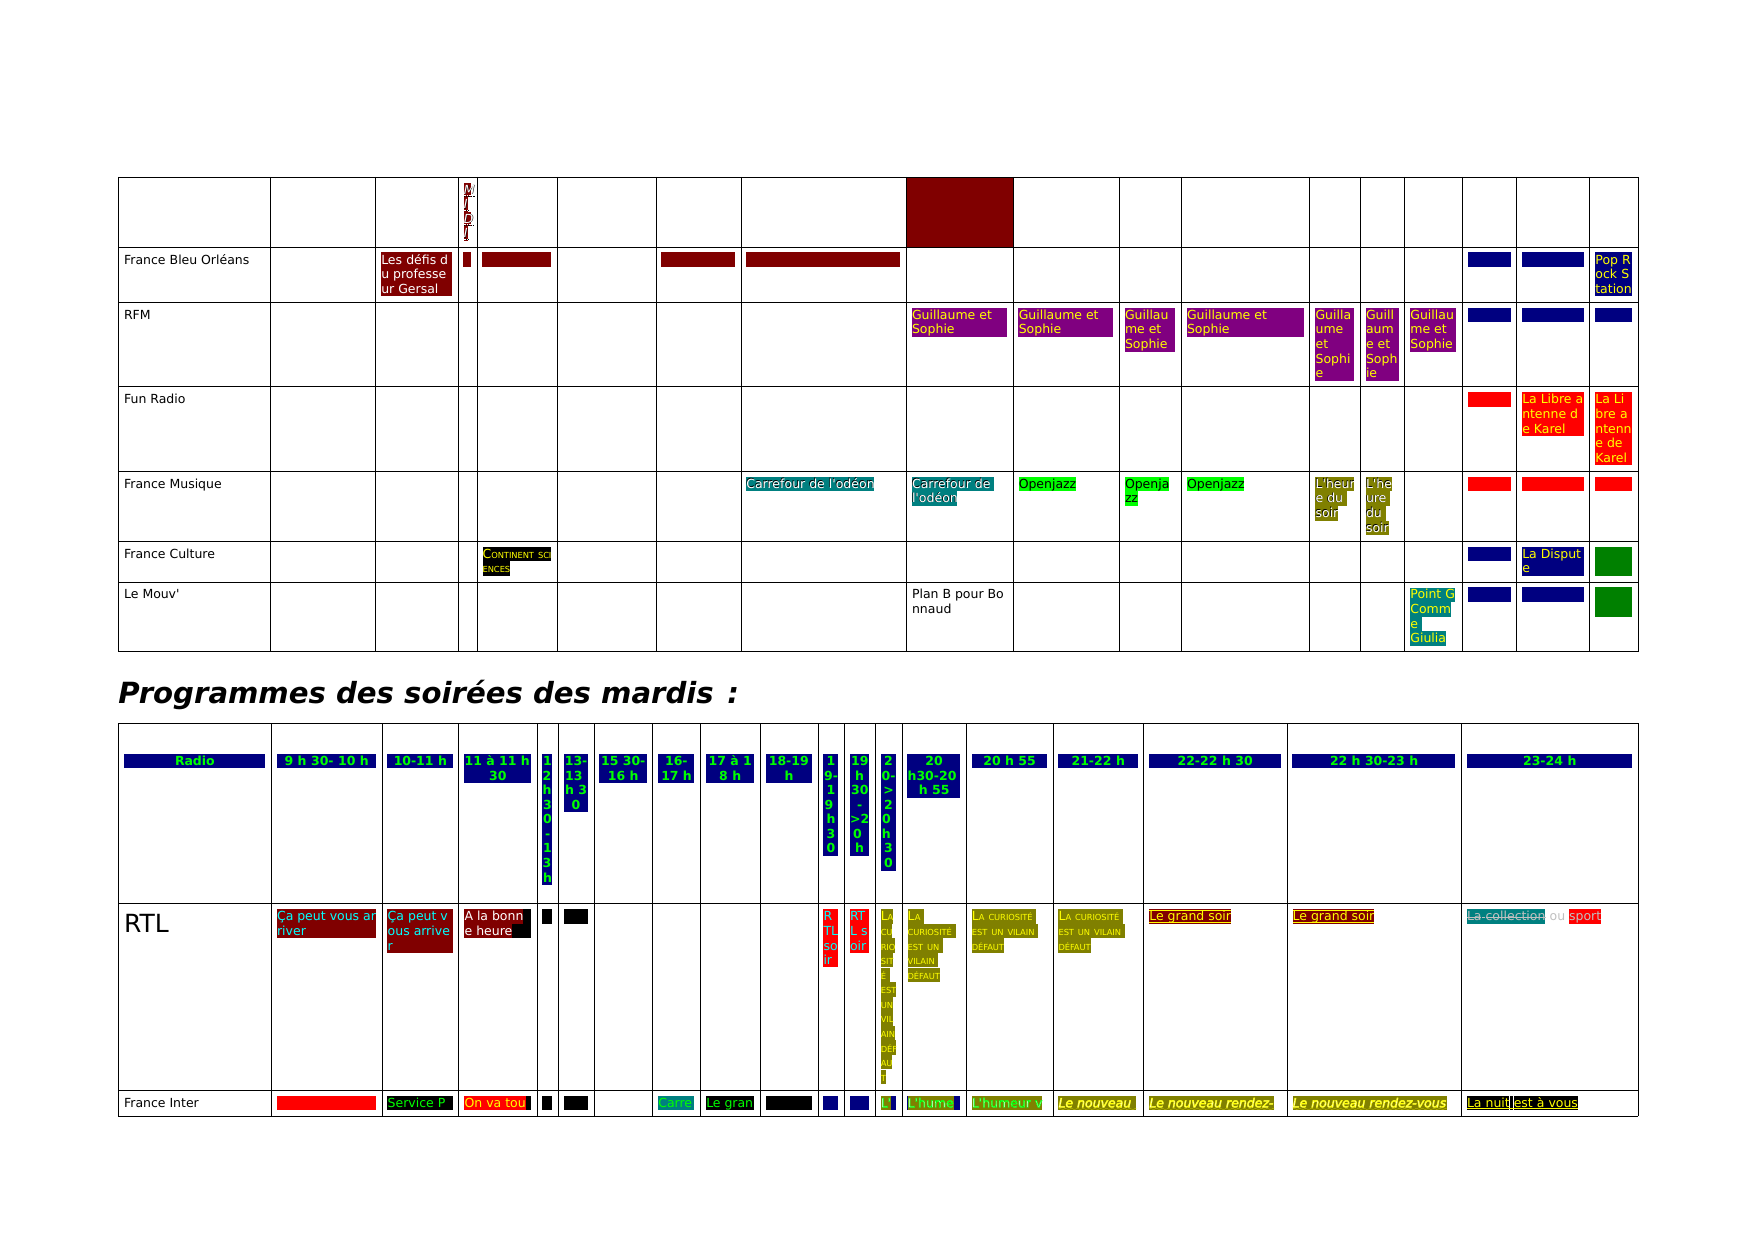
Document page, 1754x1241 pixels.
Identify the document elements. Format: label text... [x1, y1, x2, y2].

table_cell Guillaume et Sophie [1120, 303, 1181, 386]
table_cell Le gran [701, 1091, 760, 1116]
table_cell [558, 387, 656, 471]
table_cell [1361, 583, 1404, 651]
table_header Radio [119, 724, 271, 903]
table_cell Guillaume et Sophie [1361, 303, 1404, 386]
table_cell [1182, 542, 1309, 582]
table_cell Openjazz [1120, 472, 1181, 541]
table_cell [1405, 542, 1462, 582]
table_cell On va tou [459, 1091, 537, 1116]
table_cell Guillaume et Sophie [1014, 303, 1119, 386]
table_cell La curiosité est un vilain défaut [903, 904, 966, 1090]
table_cell [459, 583, 477, 651]
table_cell La curiosité est un vilain défaut [967, 904, 1053, 1090]
table_header 20->20 h 30 [876, 724, 902, 903]
table_header 20 h30-20 h 55 [903, 724, 966, 903]
table_cell France Musique [119, 472, 270, 541]
table_cell [657, 178, 741, 247]
table_cell [478, 178, 557, 247]
table_header 19 h 30->20 h [845, 724, 875, 903]
table_cell Le nouveau rendez- [1144, 1091, 1287, 1116]
table_cell [538, 904, 558, 1090]
table_cell [271, 178, 375, 247]
table_cell Ça peut vous arriver [272, 904, 382, 1090]
table_cell [558, 303, 656, 386]
table_cell [478, 387, 557, 471]
table_cell [478, 303, 557, 386]
table_cell [1310, 178, 1360, 247]
table_header 19-19 h 30 [819, 724, 844, 903]
table_cell La curiosité est un vilain défaut [1054, 904, 1143, 1090]
table_cell [271, 472, 375, 541]
table_cell [558, 583, 656, 651]
table_cell [1590, 303, 1638, 386]
table_cell Guillaume et Sophie [1182, 303, 1309, 386]
table_header 20 h 55 [967, 724, 1053, 903]
table_cell [459, 542, 477, 582]
table_cell [1405, 472, 1462, 541]
table_cell France Inter [119, 1091, 271, 1116]
table_cell [1182, 178, 1309, 247]
table_cell [1405, 387, 1462, 471]
table_cell [1463, 248, 1516, 302]
table_header 18-19 h [761, 724, 818, 903]
table_cell [653, 904, 700, 1090]
table_cell [1463, 387, 1516, 471]
table_cell [1361, 542, 1404, 582]
table_header 22 h 30-23 h [1288, 724, 1461, 903]
table_cell [1310, 387, 1360, 471]
table_cell [376, 303, 458, 386]
table_cell [907, 387, 1013, 471]
table_cell [907, 542, 1013, 582]
table_cell France Culture [119, 542, 270, 582]
table_cell Fun Radio [119, 387, 270, 471]
table_cell [657, 387, 741, 471]
table_cell [657, 248, 741, 302]
table_cell [478, 472, 557, 541]
table_cell RFM [119, 303, 270, 386]
table_cell [1517, 178, 1589, 247]
table_cell [1590, 178, 1638, 247]
table_header 13-13 h 30 [559, 724, 594, 903]
table_cell [1182, 583, 1309, 651]
table_cell [271, 303, 375, 386]
table_header 12 h 30-13 h [538, 724, 558, 903]
table_cell Openjazz [1014, 472, 1119, 541]
table_header 10-11 h [383, 724, 458, 903]
table_cell [271, 583, 375, 651]
table_cell [1014, 178, 1119, 247]
table_cell A la bonne heure [459, 904, 537, 1090]
table_cell [907, 248, 1013, 302]
table_cell [1120, 387, 1181, 471]
table_cell [595, 1091, 652, 1116]
table_cell Guillaume et Sophie [1405, 303, 1462, 386]
table_cell [1014, 248, 1119, 302]
table_header 22-22 h 30 [1144, 724, 1287, 903]
table_cell [1120, 583, 1181, 651]
table_cell [657, 472, 741, 541]
table_header 23-24 h [1462, 724, 1638, 903]
table_cell [657, 542, 741, 582]
table_cell [595, 904, 652, 1090]
table_header 11 à 11 h 30 [459, 724, 537, 903]
table_header 9 h 30- 10 h [272, 724, 382, 903]
table_cell [271, 542, 375, 582]
table_cell L'hume [903, 1091, 966, 1116]
table_cell [845, 1091, 875, 1116]
table_cell Le grand soir [1288, 904, 1461, 1090]
table_cell L' [876, 1091, 902, 1116]
table_cell L'humeur v [967, 1091, 1053, 1116]
table_cell [1310, 248, 1360, 302]
table_cell [459, 248, 477, 302]
table_cell [1361, 248, 1404, 302]
table_header 17 à 18 h [701, 724, 760, 903]
table_cell [761, 904, 818, 1090]
table_cell [271, 248, 375, 302]
table_cell RTL [119, 904, 271, 1090]
table_cell Les défis du professeur Gersal [376, 248, 458, 302]
table_header 16-17 h [653, 724, 700, 903]
table_cell [478, 248, 557, 302]
table_cell [1405, 248, 1462, 302]
table_cell [459, 472, 477, 541]
table_cell [1310, 583, 1360, 651]
table_cell [657, 583, 741, 651]
table_cell France Bleu Orléans [119, 248, 270, 302]
table_cell [761, 1091, 818, 1116]
table_cell [907, 178, 1013, 247]
table_cell [1310, 542, 1360, 582]
table_cell Openjazz [1182, 472, 1309, 541]
table_cell [1405, 178, 1462, 247]
table_cell [742, 303, 906, 386]
table_cell [1463, 583, 1516, 651]
table_cell Carrefour de l'odéon [742, 472, 906, 541]
table_cell Pop Rock Station [1590, 248, 1638, 302]
table_cell La nuit est à vous [1462, 1091, 1638, 1116]
table_cell [1361, 387, 1404, 471]
table_cell La curiosité est un vilain défaut [876, 904, 902, 1090]
table_cell [271, 387, 375, 471]
table_cell [559, 904, 594, 1090]
table_cell Plan B pour Bonnaud [907, 583, 1013, 651]
table_cell Continent sciences [478, 542, 557, 582]
table_header 21-22 h [1054, 724, 1143, 903]
table_cell [1590, 472, 1638, 541]
table_cell [1517, 303, 1589, 386]
table_cell [558, 472, 656, 541]
table_cell [478, 583, 557, 651]
table_cell [819, 1091, 844, 1116]
table_cell L'heure du soir [1361, 472, 1404, 541]
table_cell [742, 178, 906, 247]
table_cell [1463, 178, 1516, 247]
table_cell [1014, 583, 1119, 651]
table_cell [1014, 542, 1119, 582]
table_cell [742, 248, 906, 302]
table_cell [742, 583, 906, 651]
table_cell [742, 387, 906, 471]
table_cell [742, 542, 906, 582]
table_cell [1517, 248, 1589, 302]
table_cell [1517, 472, 1589, 541]
table_cell RTL soir [845, 904, 875, 1090]
table_cell [376, 542, 458, 582]
table_cell [1463, 542, 1516, 582]
table_cell Service P [383, 1091, 458, 1116]
table_cell [1517, 583, 1589, 651]
table_cell La Dispute [1517, 542, 1589, 582]
table_cell [1120, 542, 1181, 582]
table_cell Carre [653, 1091, 700, 1116]
table_cell [1120, 178, 1181, 247]
table_cell Le nouveau [1054, 1091, 1143, 1116]
table_cell [1182, 387, 1309, 471]
table_cell [376, 472, 458, 541]
table_cell midi [459, 178, 477, 247]
table_cell Point G comme Giulia [1405, 583, 1462, 651]
table_cell [1590, 583, 1638, 651]
table_cell Guillaume et Sophie [1310, 303, 1360, 386]
table_cell [558, 178, 656, 247]
table_cell [459, 303, 477, 386]
table_cell Le Mouv' [119, 583, 270, 651]
table_cell Le grand soir [1144, 904, 1287, 1090]
table_cell RTL soir [819, 904, 844, 1090]
table_cell [1182, 248, 1309, 302]
table_cell La Libre antenne de Karel [1517, 387, 1589, 471]
table_cell [538, 1091, 558, 1116]
table_cell [558, 542, 656, 582]
table_cell Le nouveau rendez-vous [1288, 1091, 1461, 1116]
table_cell [558, 248, 656, 302]
table_cell Carrefour de l'odéon [907, 472, 1013, 541]
subtitle Programmes des soirées des mardis : [118, 677, 1636, 711]
table_cell [376, 387, 458, 471]
table_cell Guillaume et Sophie [907, 303, 1013, 386]
table_cell [1463, 303, 1516, 386]
table_cell [1361, 178, 1404, 247]
table_cell [701, 904, 760, 1090]
table_cell La collection ou sport [1462, 904, 1638, 1090]
table_cell L'heure du soir [1310, 472, 1360, 541]
table_cell [376, 178, 458, 247]
table_cell [272, 1091, 382, 1116]
table_cell [1590, 542, 1638, 582]
table_cell [459, 387, 477, 471]
table_cell La Libre antenne de Karel [1590, 387, 1638, 471]
table_cell [1014, 387, 1119, 471]
table_cell [1120, 248, 1181, 302]
table_header 15 30-16 h [595, 724, 652, 903]
table_cell [1463, 472, 1516, 541]
table_cell [119, 178, 270, 247]
table_cell [559, 1091, 594, 1116]
table_cell Ça peut vous arriver [383, 904, 458, 1090]
table_cell [657, 303, 741, 386]
table_cell [376, 583, 458, 651]
